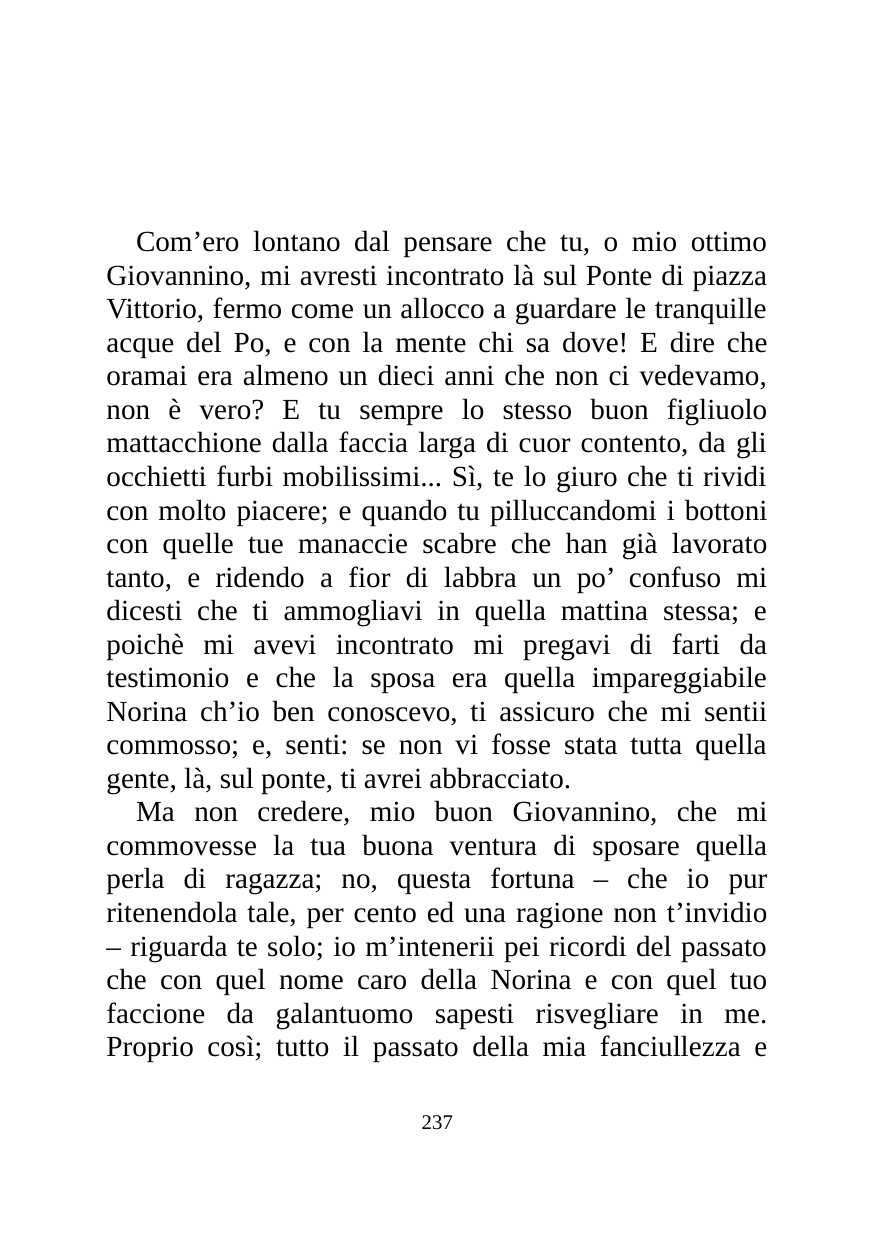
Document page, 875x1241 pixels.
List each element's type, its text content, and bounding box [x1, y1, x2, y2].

text Com’ero lontano dal pensare che tu, o mio ottimo Giovannino, mi avresti incontrato là sul Ponte di piazza Vittorio, fermo come un allocco a guardare le tranquille acque del Po, e con la mente chi sa dove! E dire che oramai era almeno un dieci anni che non ci vedevamo, non è vero? E tu sempre lo stesso buon figliuolo mattacchione dalla faccia larga di cuor contento, da gli occhietti furbi mobilissimi... Sì, te lo giuro che ti rividi con molto piacere; e quando tu pilluccandomi i bottoni con quelle tue manaccie scabre che han già lavorato tanto, e ridendo a fior di labbra un po’ confuso mi dicesti che ti ammogliavi in quella mattina stessa; e poichè mi avevi incontrato mi pregavi di farti da testimonio e che la sposa era quella impareggiabile Norina ch’io ben conoscevo, ti assicuro che mi sentii commosso; e, senti: se non vi fosse stata tutta quella gente, là, sul ponte, ti avrei abbracciato. [106, 224, 768, 794]
text Ma non credere, mio buon Giovannino, che mi commovesse la tua buona ventura di sposare quella perla di ragazza; no, questa fortuna – che io pur ritenendola tale, per cento ed una ragione non t’invidio – riguarda te solo; io m’intenerii pei ricordi del passato che con quel nome caro della Norina e con quel tuo faccione da galantuomo sapesti risvegliare in me. Proprio così; tutto il passato della mia fanciullezza e [106, 794, 768, 1063]
